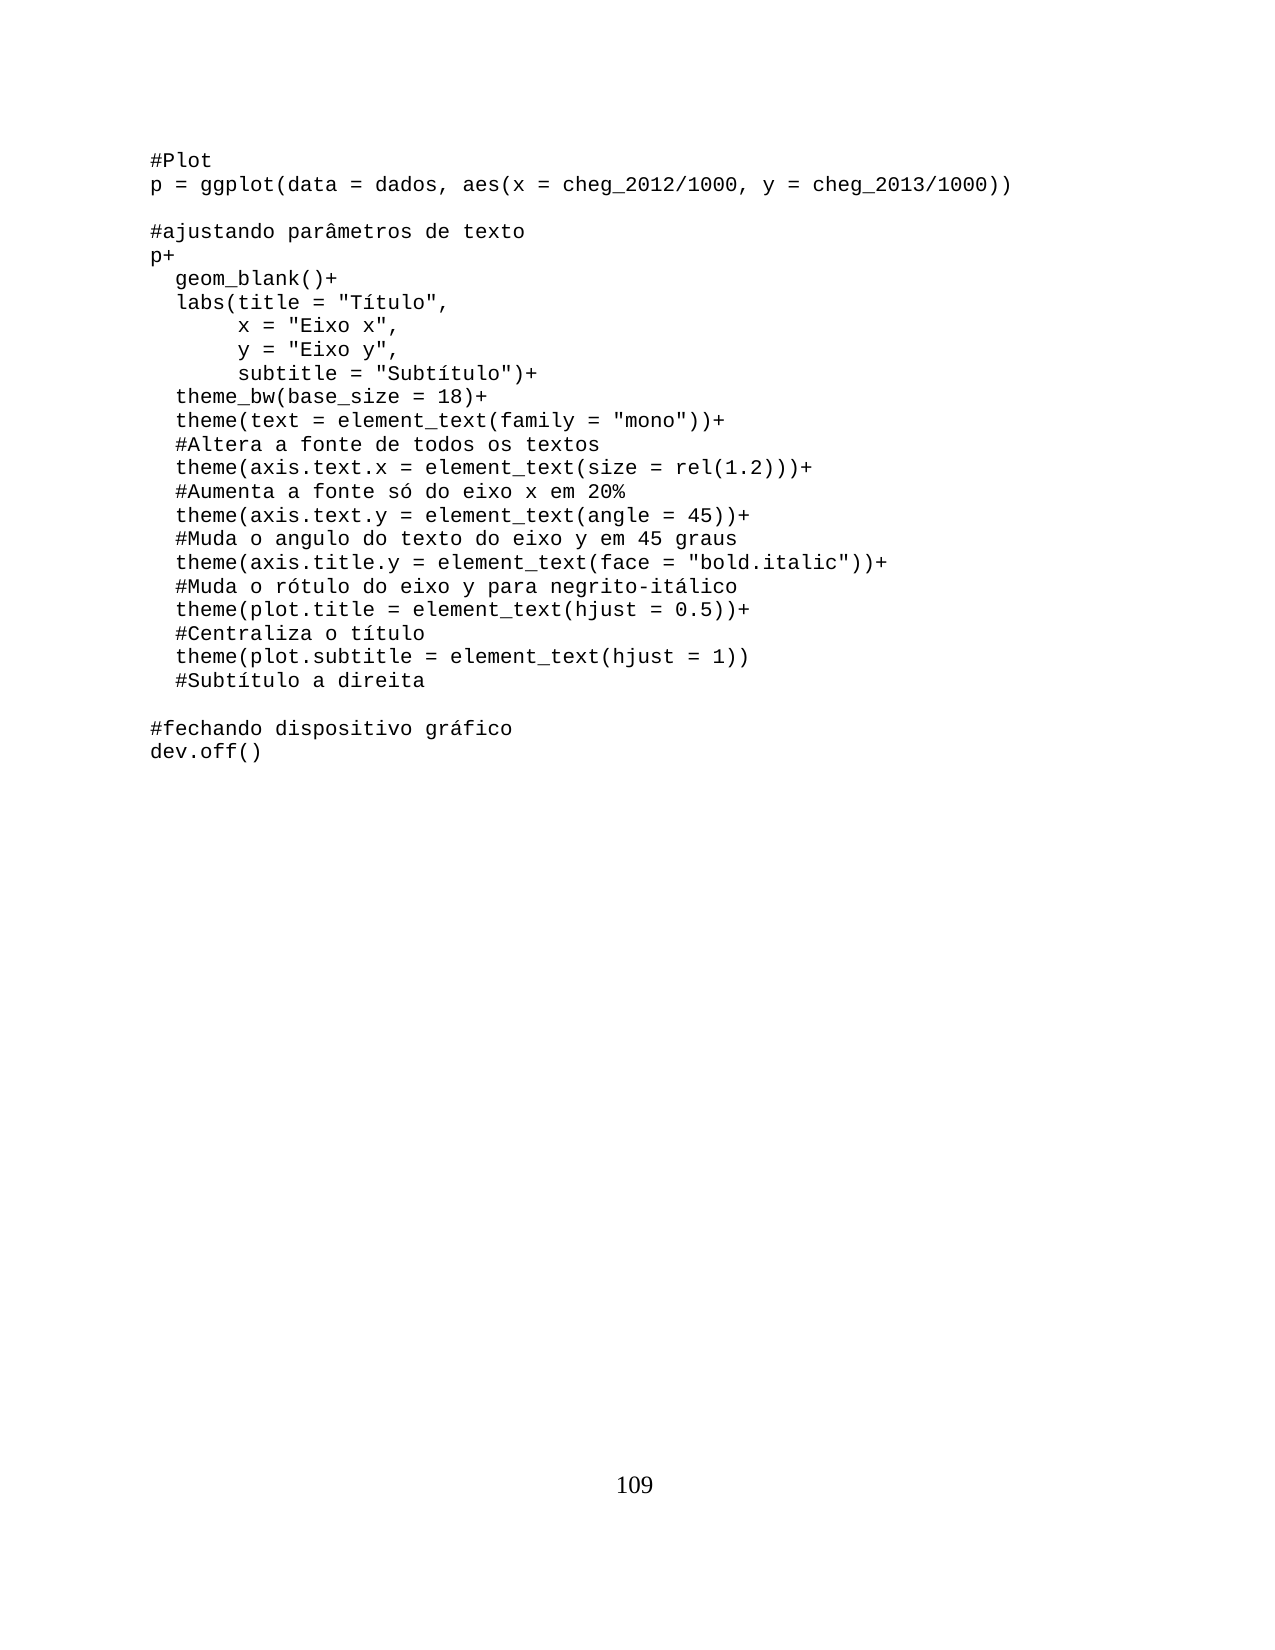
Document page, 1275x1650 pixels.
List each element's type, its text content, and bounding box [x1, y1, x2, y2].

text p = ggplot(data = dados, aes(x = cheg_2012/1000, y = cheg_2013/1000)) [150, 174, 1125, 197]
text #Altera a fonte de todos os textos [150, 434, 1125, 457]
text #Muda o rótulo do eixo y para negrito-itálico [150, 576, 1125, 599]
text #Centraliza o título [150, 623, 1125, 647]
text y = "Eixo y", [150, 339, 1125, 363]
text theme(plot.title = element_text(hjust = 0.5))+ [150, 599, 1125, 623]
text #Muda o angulo do texto do eixo y em 45 graus [150, 528, 1125, 552]
text theme(axis.text.x = element_text(size = rel(1.2)))+ [150, 457, 1125, 481]
text theme(plot.subtitle = element_text(hjust = 1)) [150, 647, 1125, 670]
text x = "Eixo x", [150, 316, 1125, 339]
text #Plot [150, 150, 1125, 174]
text #ajustando parâmetros de texto [150, 221, 1125, 244]
text labs(title = "Título", [150, 292, 1125, 316]
text dev.off() [150, 741, 1125, 765]
text #fechando dispositivo gráfico [150, 717, 1125, 741]
text #Subtítulo a direita [150, 670, 1125, 694]
text subtitle = "Subtítulo")+ [150, 363, 1125, 386]
text #Aumenta a fonte só do eixo x em 20% [150, 481, 1125, 505]
text theme(text = element_text(family = "mono"))+ [150, 410, 1125, 434]
text theme(axis.title.y = element_text(face = "bold.italic"))+ [150, 552, 1125, 576]
text theme(axis.text.y = element_text(angle = 45))+ [150, 505, 1125, 528]
text geom_blank()+ [150, 268, 1125, 292]
text theme_bw(base_size = 18)+ [150, 386, 1125, 410]
text p+ [150, 244, 1125, 268]
